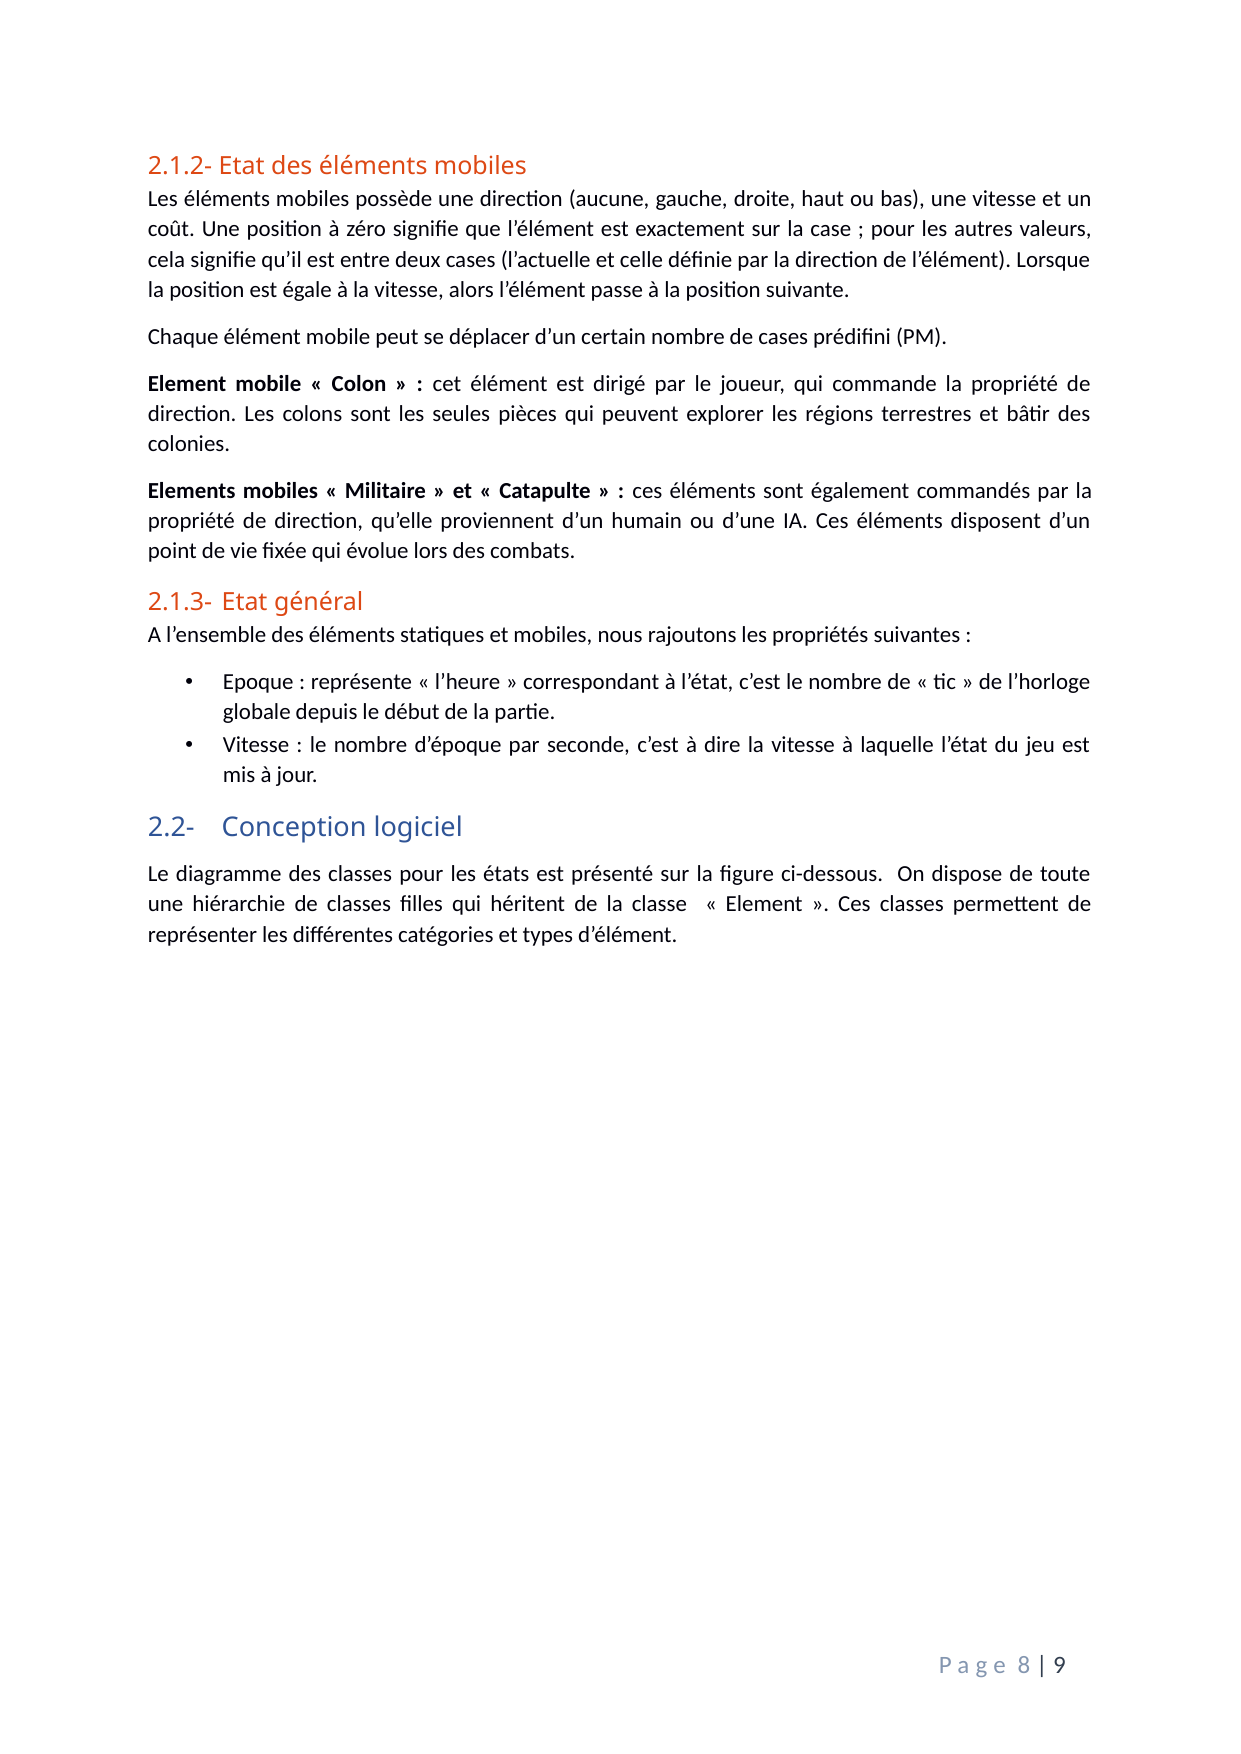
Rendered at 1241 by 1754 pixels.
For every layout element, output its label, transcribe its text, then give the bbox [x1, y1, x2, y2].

list Epoque : représente « l’heure » correspondant à l’état, c’est le nombre de « tic » de l’horloge globale depuis le début de la partie. [185, 667, 1093, 725]
text Elements mobiles « Militaire » et « Catapulte » : ces éléments sont également commandés par la propriété de direction, qu’elle proviennent d’un humain ou d’une IA. Ces éléments disposent d’un point de vie fixée qui évolue lors des combats. [148, 476, 1093, 564]
text Les éléments mobiles possède une direction (aucune, gauche, droite, haut ou bas), une vitesse et un coût. Une position à zéro signifie que l’élément est exactement sur la case ; pour les autres valeurs, cela signifie qu’il est entre deux cases (l’actuelle et celle définie par la direction de l’élément). Lorsque la position est égale à la vitesse, alors l’élément passe à la position suivante. [148, 184, 1093, 303]
subtitle 2.1.2- Etat des éléments mobiles [148, 148, 1093, 182]
text Le diagramme des classes pour les états est présenté sur la figure ci-dessous. On dispose de toute une hiérarchie de classes filles qui héritent de la classe « Element ». Ces classes permettent de représenter les différentes catégories et types d’élément. [148, 859, 1093, 948]
text A l’ensemble des éléments statiques et mobiles, nous rajoutons les propriétés suivantes : [148, 620, 1093, 648]
subtitle 2.1.3- Etat général [148, 583, 1093, 617]
text Chaque élément mobile peut se déplacer d’un certain nombre de cases prédifini (PM). [148, 322, 1093, 350]
list Vitesse : le nombre d’époque par seconde, c’est à dire la vitesse à laquelle l’état du jeu est mis à jour. [185, 730, 1093, 789]
subtitle 2.2- Conception logiciel [148, 807, 1093, 844]
text Element mobile « Colon » : cet élément est dirigé par le joueur, qui commande la propriété de direction. Les colons sont les seules pièces qui peuvent explorer les régions terrestres et bâtir des colonies. [148, 369, 1093, 457]
